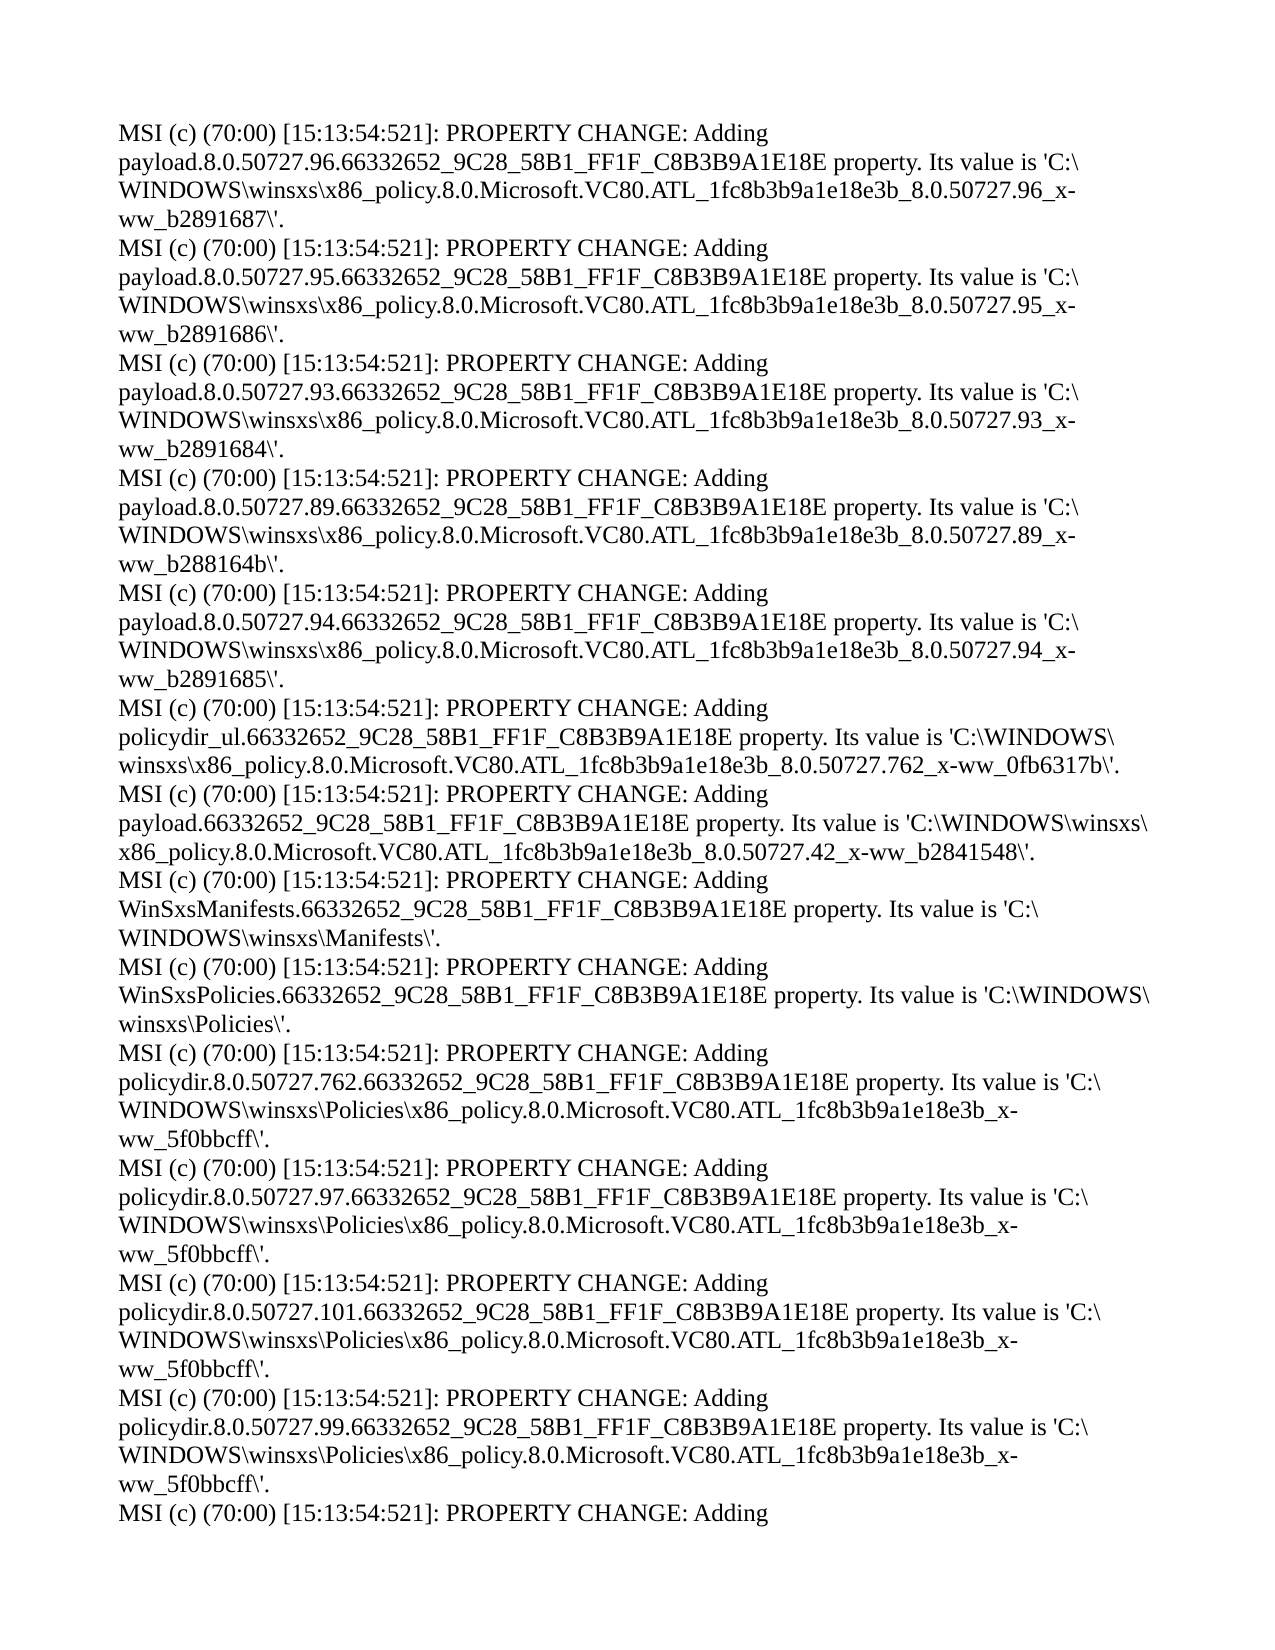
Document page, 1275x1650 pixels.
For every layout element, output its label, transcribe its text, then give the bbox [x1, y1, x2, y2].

text MSI (c) (70:00) [15:13:54:521]: PROPERTY CHANGE: Adding payload.66332652_9C28_58B1_FF1F_C8B3B9A1E18E property. Its value is 'C:\WINDOWS\winsxs\x86_policy.8.0.Microsoft.VC80.ATL_1fc8b3b9a1e18e3b_8.0.50727.42_x-ww_b2841548\'. [118, 779, 1157, 866]
text MSI (c) (70:00) [15:13:54:521]: PROPERTY CHANGE: Adding payload.8.0.50727.94.66332652_9C28_58B1_FF1F_C8B3B9A1E18E property. Its value is 'C:\WINDOWS\winsxs\x86_policy.8.0.Microsoft.VC80.ATL_1fc8b3b9a1e18e3b_8.0.50727.94_x-ww_b2891685\'. [118, 578, 1157, 693]
text MSI (c) (70:00) [15:13:54:521]: PROPERTY CHANGE: Adding policydir.8.0.50727.762.66332652_9C28_58B1_FF1F_C8B3B9A1E18E property. Its value is 'C:\WINDOWS\winsxs\Policies\x86_policy.8.0.Microsoft.VC80.ATL_1fc8b3b9a1e18e3b_x-ww_5f0bbcff\'. [118, 1038, 1157, 1153]
text MSI (c) (70:00) [15:13:54:521]: PROPERTY CHANGE: Adding WinSxsPolicies.66332652_9C28_58B1_FF1F_C8B3B9A1E18E property. Its value is 'C:\WINDOWS\winsxs\Policies\'. [118, 952, 1157, 1038]
text MSI (c) (70:00) [15:13:54:521]: PROPERTY CHANGE: Adding payload.8.0.50727.96.66332652_9C28_58B1_FF1F_C8B3B9A1E18E property. Its value is 'C:\WINDOWS\winsxs\x86_policy.8.0.Microsoft.VC80.ATL_1fc8b3b9a1e18e3b_8.0.50727.96_x-ww_b2891687\'. [118, 118, 1157, 233]
text MSI (c) (70:00) [15:13:54:521]: PROPERTY CHANGE: Adding payload.8.0.50727.95.66332652_9C28_58B1_FF1F_C8B3B9A1E18E property. Its value is 'C:\WINDOWS\winsxs\x86_policy.8.0.Microsoft.VC80.ATL_1fc8b3b9a1e18e3b_8.0.50727.95_x-ww_b2891686\'. [118, 233, 1157, 348]
text MSI (c) (70:00) [15:13:54:521]: PROPERTY CHANGE: Adding policydir_ul.66332652_9C28_58B1_FF1F_C8B3B9A1E18E property. Its value is 'C:\WINDOWS\winsxs\x86_policy.8.0.Microsoft.VC80.ATL_1fc8b3b9a1e18e3b_8.0.50727.762_x-ww_0fb6317b\'. [118, 693, 1157, 779]
text MSI (c) (70:00) [15:13:54:521]: PROPERTY CHANGE: Adding policydir.8.0.50727.99.66332652_9C28_58B1_FF1F_C8B3B9A1E18E property. Its value is 'C:\WINDOWS\winsxs\Policies\x86_policy.8.0.Microsoft.VC80.ATL_1fc8b3b9a1e18e3b_x-ww_5f0bbcff\'. [118, 1383, 1157, 1498]
text MSI (c) (70:00) [15:13:54:521]: PROPERTY CHANGE: Adding WinSxsManifests.66332652_9C28_58B1_FF1F_C8B3B9A1E18E property. Its value is 'C:\WINDOWS\winsxs\Manifests\'. [118, 866, 1157, 952]
text MSI (c) (70:00) [15:13:54:521]: PROPERTY CHANGE: Adding payload.8.0.50727.93.66332652_9C28_58B1_FF1F_C8B3B9A1E18E property. Its value is 'C:\WINDOWS\winsxs\x86_policy.8.0.Microsoft.VC80.ATL_1fc8b3b9a1e18e3b_8.0.50727.93_x-ww_b2891684\'. [118, 348, 1157, 463]
text MSI (c) (70:00) [15:13:54:521]: PROPERTY CHANGE: Adding policydir.8.0.50727.101.66332652_9C28_58B1_FF1F_C8B3B9A1E18E property. Its value is 'C:\WINDOWS\winsxs\Policies\x86_policy.8.0.Microsoft.VC80.ATL_1fc8b3b9a1e18e3b_x-ww_5f0bbcff\'. [118, 1268, 1157, 1383]
text MSI (c) (70:00) [15:13:54:521]: PROPERTY CHANGE: Adding payload.8.0.50727.89.66332652_9C28_58B1_FF1F_C8B3B9A1E18E property. Its value is 'C:\WINDOWS\winsxs\x86_policy.8.0.Microsoft.VC80.ATL_1fc8b3b9a1e18e3b_8.0.50727.89_x-ww_b288164b\'. [118, 463, 1157, 578]
text MSI (c) (70:00) [15:13:54:521]: PROPERTY CHANGE: Adding [118, 1498, 1157, 1527]
text MSI (c) (70:00) [15:13:54:521]: PROPERTY CHANGE: Adding policydir.8.0.50727.97.66332652_9C28_58B1_FF1F_C8B3B9A1E18E property. Its value is 'C:\WINDOWS\winsxs\Policies\x86_policy.8.0.Microsoft.VC80.ATL_1fc8b3b9a1e18e3b_x-ww_5f0bbcff\'. [118, 1153, 1157, 1268]
